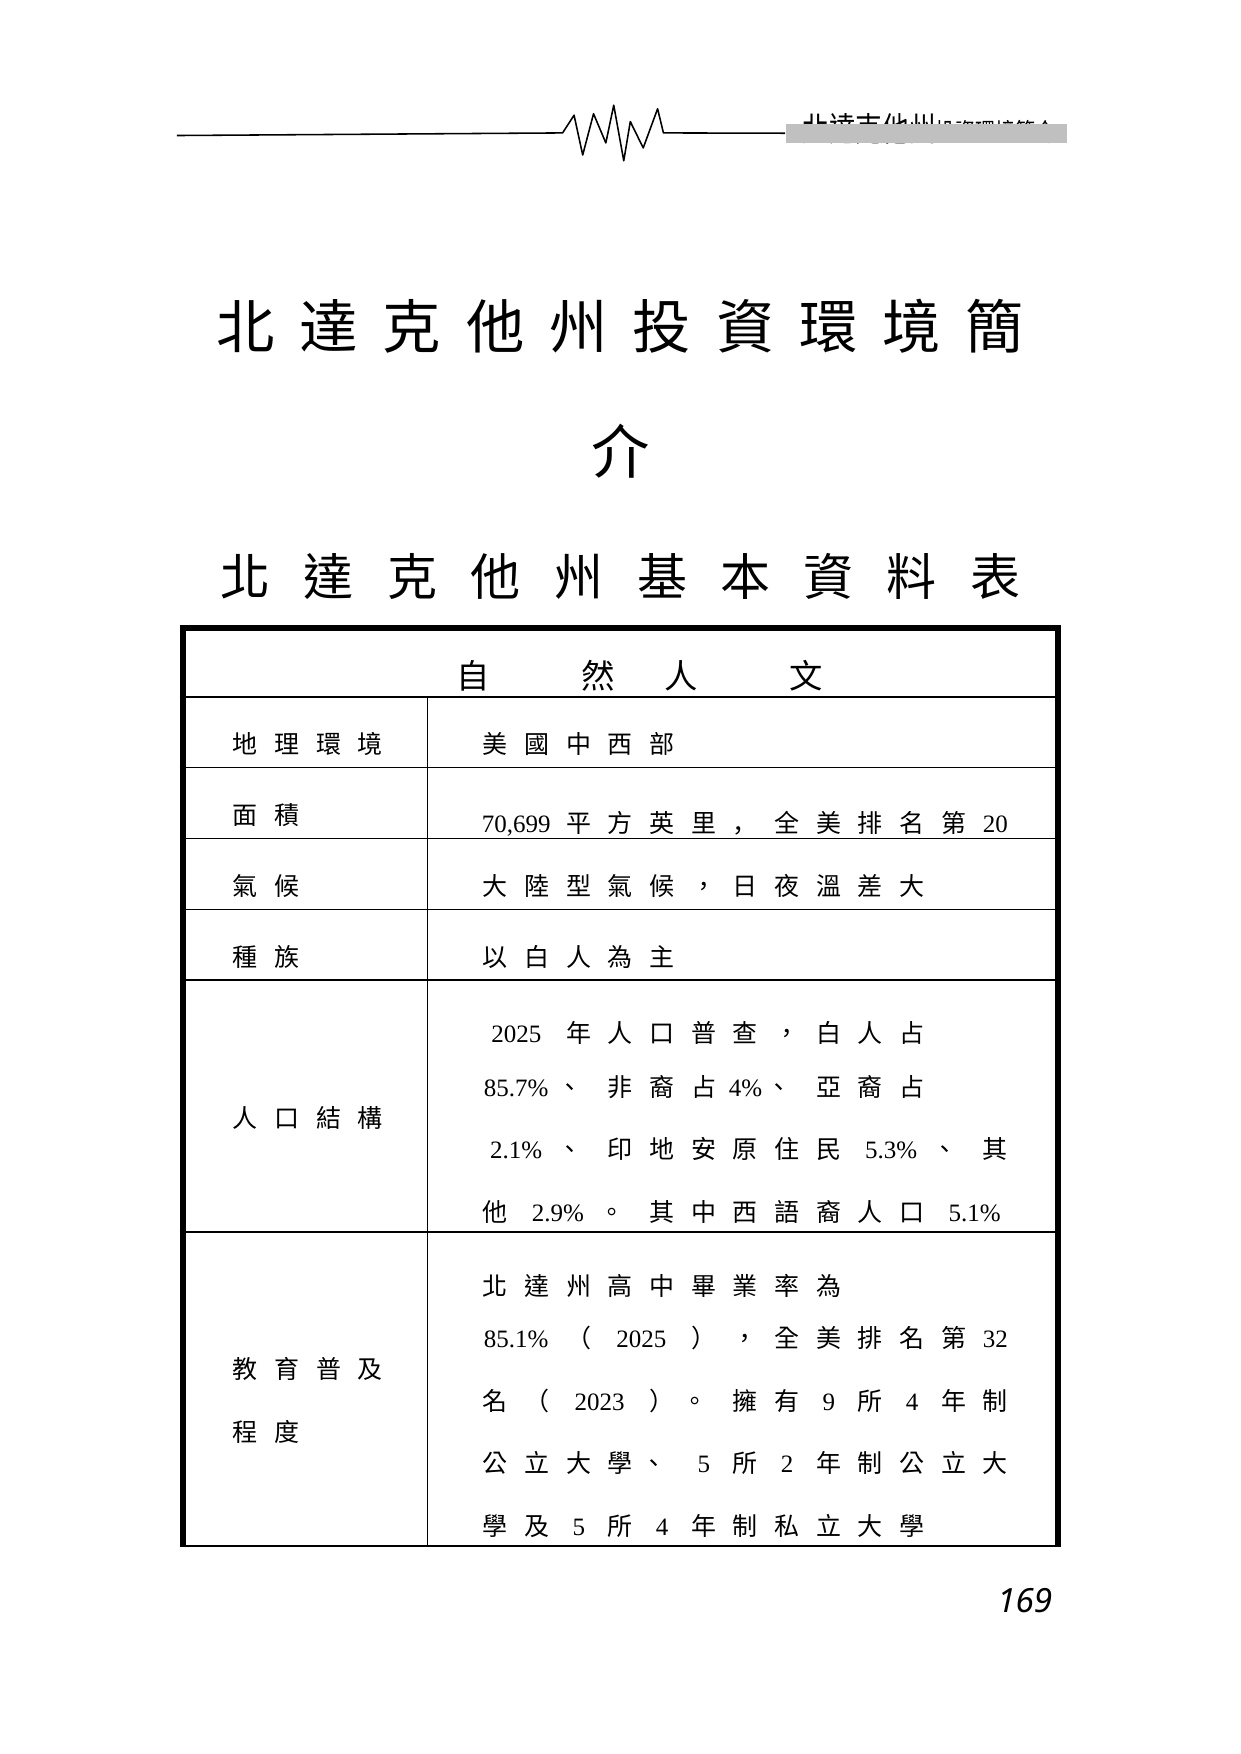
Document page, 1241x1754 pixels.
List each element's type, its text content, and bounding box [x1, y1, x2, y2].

table_cell 以白人為主 [428, 910, 1055, 979]
table_cell 2025年人口普查，白人占85.7%、非裔占4%、亞裔占2.1%、印地安原住民5.3%、其他2.9%。其中西語裔人口5.1% [428, 981, 1055, 1231]
table_cell 氣候 [186, 839, 427, 908]
table_cell 大陸型氣候，日夜溫差大 [428, 839, 1055, 908]
table_cell 面積 [186, 768, 427, 838]
table_cell 地理環境 [186, 698, 427, 767]
table_header 自 然 人 文 [186, 631, 1055, 696]
text 北達克他州基本資料表 [183, 500, 1058, 625]
text 北達克他州投資環境簡介 [183, 250, 1058, 500]
table_cell 美國中西部 [428, 698, 1055, 767]
table_cell 人口結構 [186, 981, 427, 1231]
table_cell 北達州高中畢業率為85.1%（2025），全美排名第32名（2023）。擁有9所4年制公立大學、5所2年制公立大學及5所4年制私立大學 [428, 1233, 1055, 1545]
table_cell 70,699平方英里，全美排名第20 [428, 768, 1055, 838]
table_cell 種族 [186, 910, 427, 979]
table_cell 教育普及程度 [186, 1233, 427, 1545]
